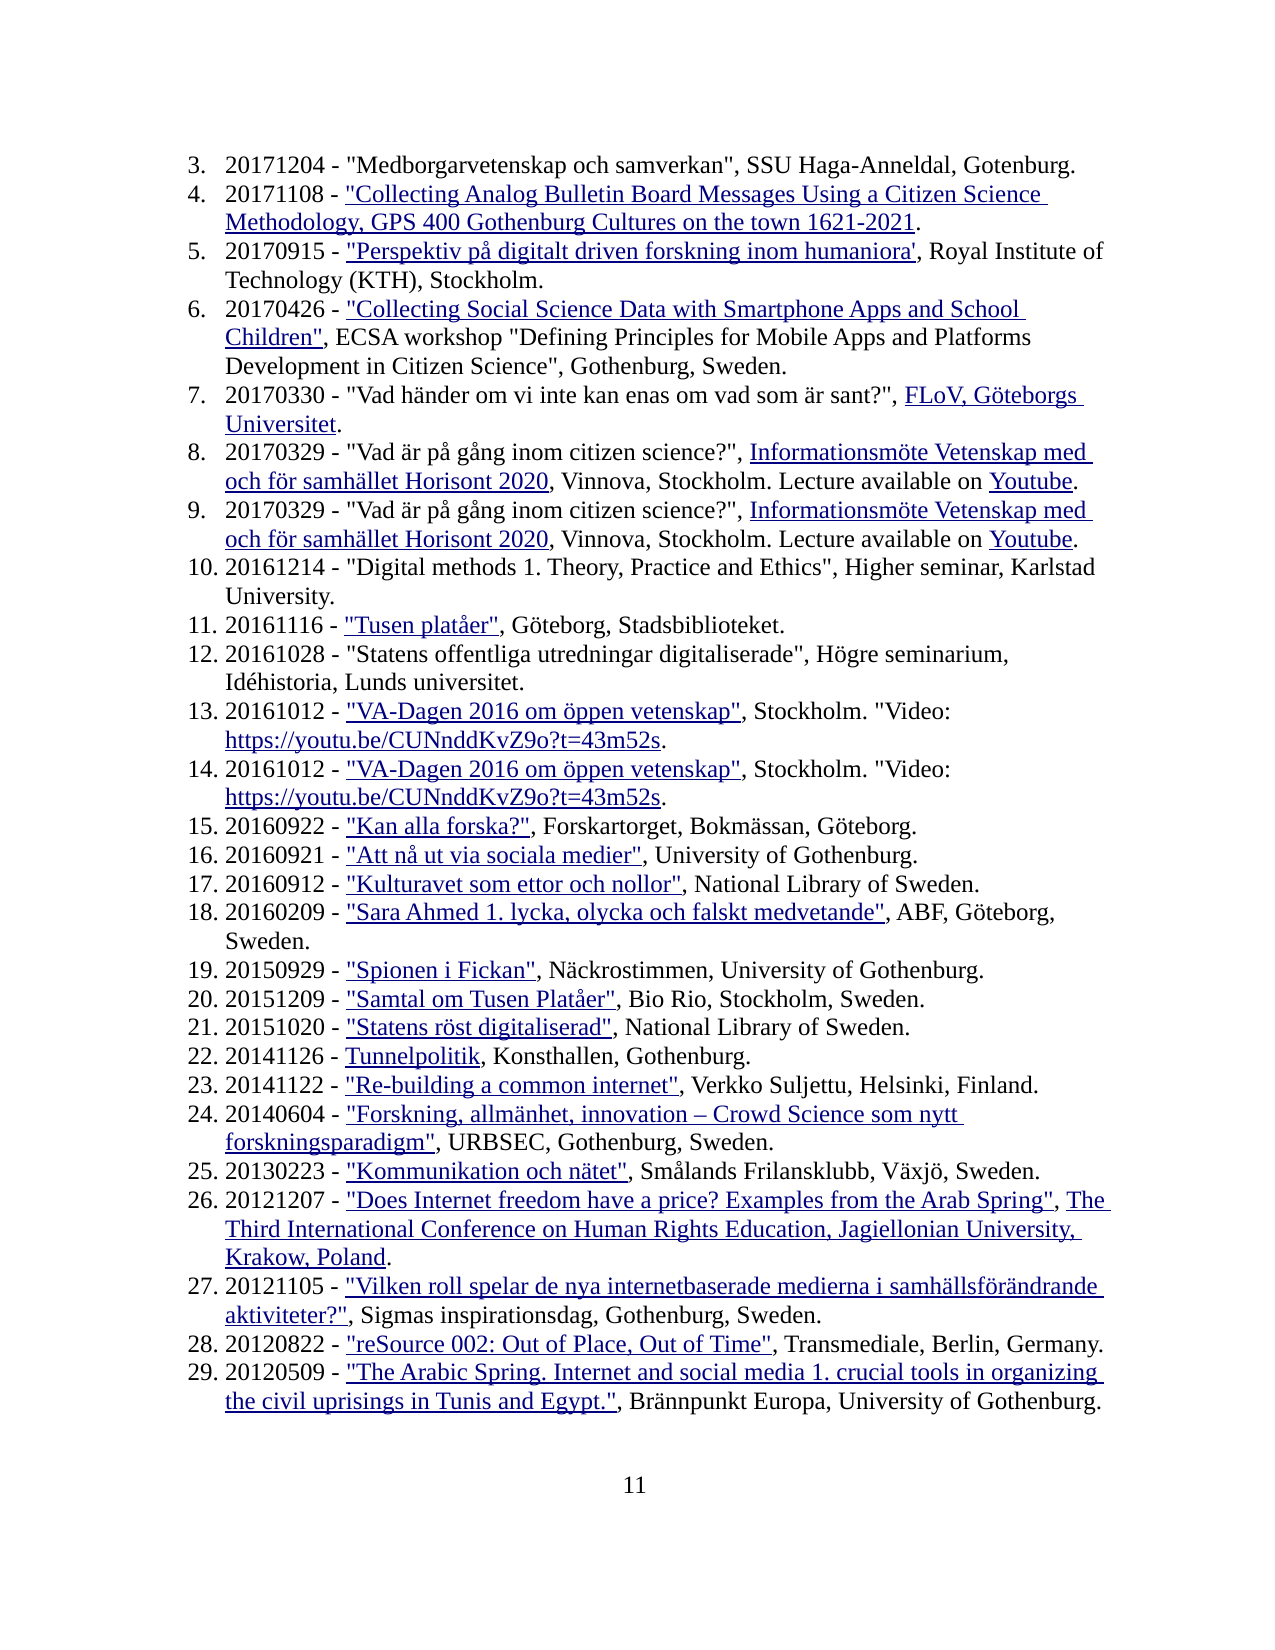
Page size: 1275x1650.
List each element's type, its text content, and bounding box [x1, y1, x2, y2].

list 20160922 - "Kan alla forska?", Forskartorget, Bokmässan, Göteborg. [187, 811, 1125, 840]
list 20141126 - Tunnelpolitik, Konsthallen, Gothenburg. [187, 1041, 1125, 1070]
list 20170329 - "Vad är på gång inom citizen science?", Informationsmöte Vetenskap med och för samhället Horisont 2020, Vinnova, Stockholm. Lecture available on Youtube. [187, 437, 1125, 495]
list 20170915 - "Perspektiv på digitalt driven forskning inom humaniora', Royal Institute of Technology (KTH), Stockholm. [187, 236, 1125, 294]
list 20121207 - "Does Internet freedom have a price? Examples from the Arab Spring", The Third International Conference on Human Rights Education, Jagiellonian University, Krakow, Poland. [187, 1185, 1125, 1271]
list 20160921 - "Att nå ut via sociala medier", University of Gothenburg. [187, 840, 1125, 869]
list 20140604 - "Forskning, allmänhet, innovation – Crowd Science som nytt forskningsparadigm", URBSEC, Gothenburg, Sweden. [187, 1099, 1125, 1156]
list 20160912 - "Kulturavet som ettor och nollor", National Library of Sweden. [187, 869, 1125, 897]
list 20141122 - "Re-building a common internet", Verkko Suljettu, Helsinki, Finland. [187, 1070, 1125, 1099]
list 20120509 - "The Arabic Spring. Internet and social media 1. crucial tools in organizing the civil uprisings in Tunis and Egypt.", Brännpunkt Europa, University of Gothenburg. [187, 1357, 1125, 1415]
list 20151020 - "Statens röst digitaliserad", National Library of Sweden. [187, 1012, 1125, 1041]
list 20161012 - "VA-Dagen 2016 om öppen vetenskap", Stockholm. "Video: https://youtu.be/CUNnddKvZ9o?t=43m52s. [187, 696, 1125, 754]
list 20160209 - "Sara Ahmed 1. lycka, olycka och falskt medvetande", ABF, Göteborg, Sweden. [187, 897, 1125, 955]
list 20161012 - "VA-Dagen 2016 om öppen vetenskap", Stockholm. "Video: https://youtu.be/CUNnddKvZ9o?t=43m52s. [187, 754, 1125, 811]
list 20130223 - "Kommunikation och nätet", Smålands Frilansklubb, Växjö, Sweden. [187, 1156, 1125, 1185]
list 20170426 - "Collecting Social Science Data with Smartphone Apps and School Children", ECSA workshop "Defining Principles for Mobile Apps and Platforms Development in Citizen Science", Gothenburg, Sweden. [187, 294, 1125, 380]
list 20161028 - "Statens offentliga utredningar digitaliserade", Högre seminarium, Idéhistoria, Lunds universitet. [187, 639, 1125, 696]
list 20171204 - "Medborgarvetenskap och samverkan", SSU Haga-Anneldal, Gotenburg. [187, 150, 1125, 179]
list 20170330 - "Vad händer om vi inte kan enas om vad som är sant?", FLoV, Göteborgs Universitet. [187, 380, 1125, 437]
list 20170329 - "Vad är på gång inom citizen science?", Informationsmöte Vetenskap med och för samhället Horisont 2020, Vinnova, Stockholm. Lecture available on Youtube. [187, 495, 1125, 552]
list 20121105 - "Vilken roll spelar de nya internetbaserade medierna i samhällsförändrande aktiviteter?", Sigmas inspirationsdag, Gothenburg, Sweden. [187, 1271, 1125, 1329]
list 20161116 - "Tusen platåer", Göteborg, Stadsbiblioteket. [187, 610, 1125, 639]
list 20151209 - "Samtal om Tusen Platåer", Bio Rio, Stockholm, Sweden. [187, 984, 1125, 1012]
list 20120822 - "reSource 002: Out of Place, Out of Time", Transmediale, Berlin, Germany. [187, 1329, 1125, 1357]
list 20150929 - "Spionen i Fickan", Näckrostimmen, University of Gothenburg. [187, 955, 1125, 984]
list 20171108 - "Collecting Analog Bulletin Board Messages Using a Citizen Science Methodology, GPS 400 Gothenburg Cultures on the town 1621-2021. [187, 179, 1125, 236]
list 20161214 - "Digital methods 1. Theory, Practice and Ethics", Higher seminar, Karlstad University. [187, 552, 1125, 610]
